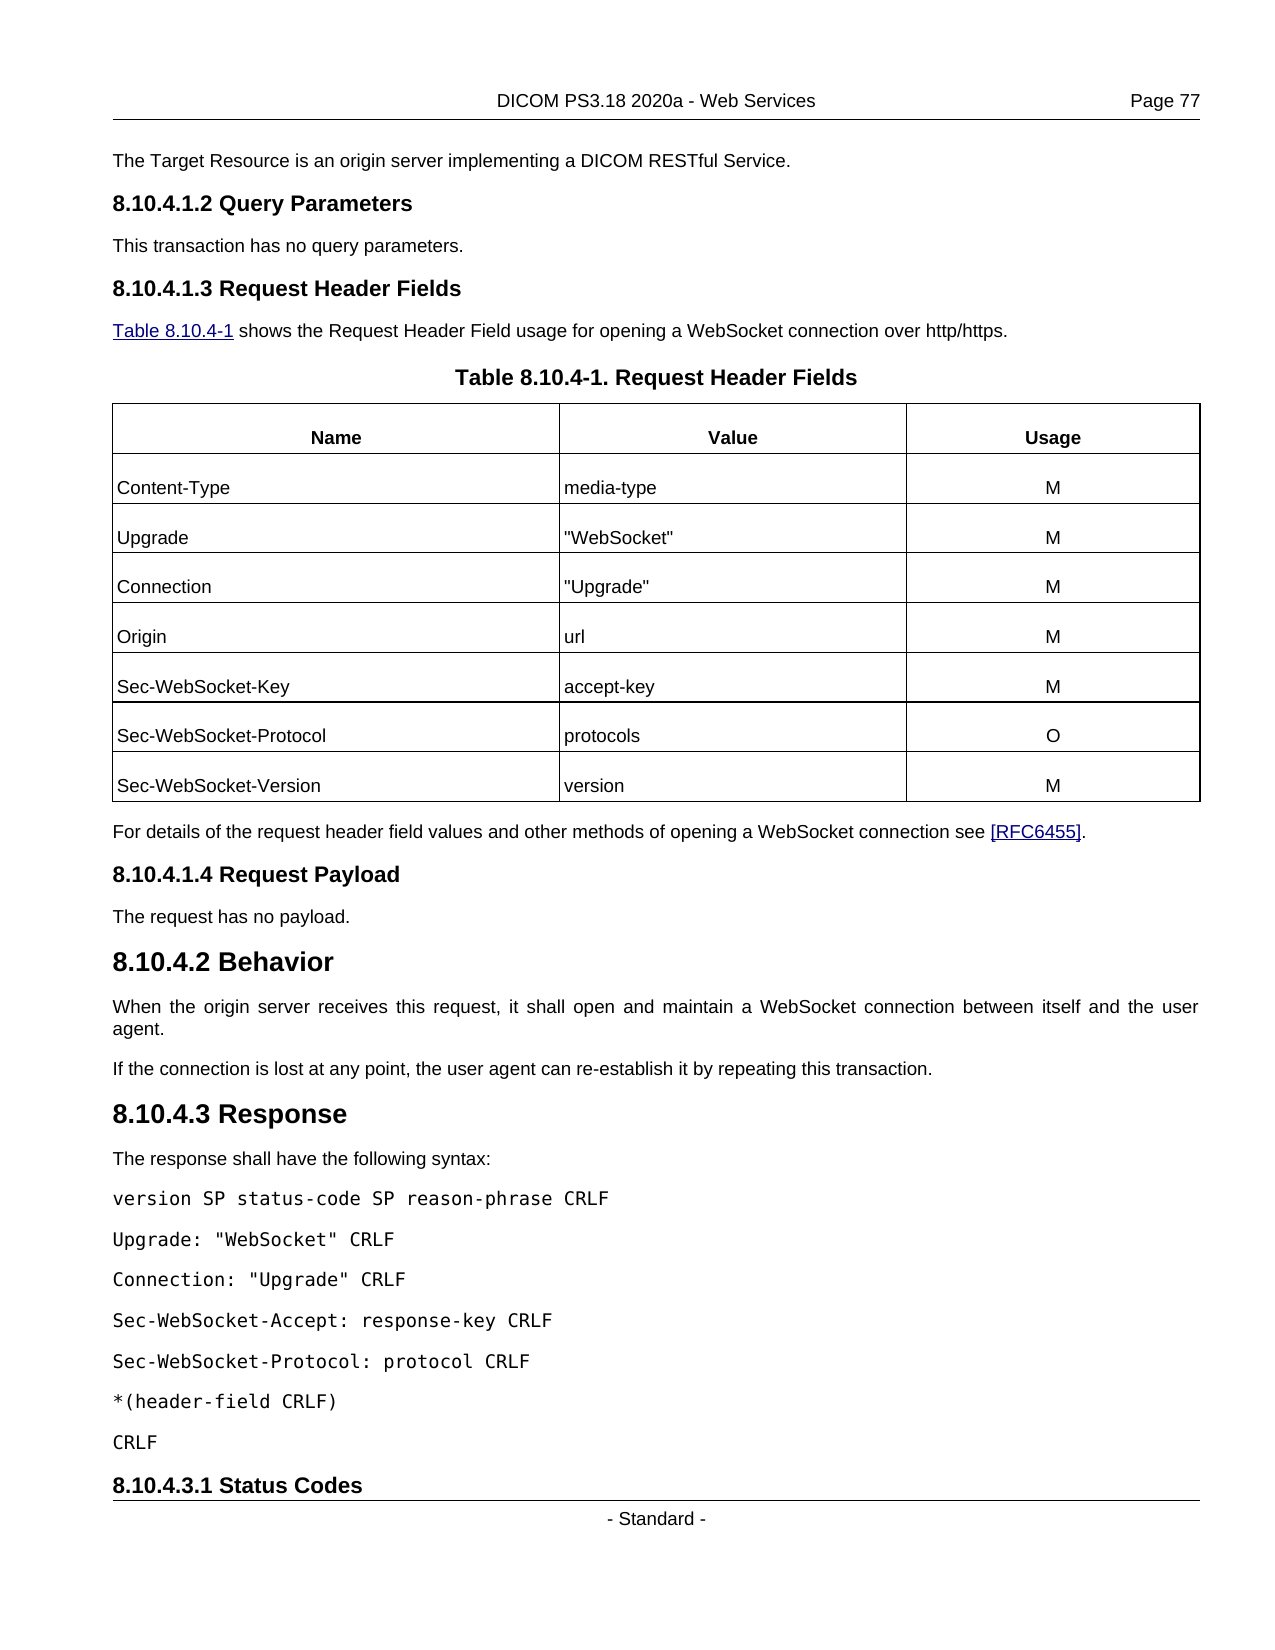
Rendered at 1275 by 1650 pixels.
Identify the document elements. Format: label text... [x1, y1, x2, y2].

table_cell protocols [560, 703, 906, 751]
table_cell Sec-WebSocket-Key [113, 653, 559, 701]
table_cell media-type [560, 454, 906, 503]
text Table 8.10.4-1 shows the Request Header Field usage for opening a WebSocket connection over http/https. [112, 320, 1200, 341]
text 8.10.4.1.4 Request Payload [112, 861, 1200, 887]
table_cell accept-key [560, 653, 906, 701]
table_cell O [907, 703, 1199, 751]
text CRLF [112, 1432, 1200, 1454]
text version SP status-code SP reason-phrase CRLF [112, 1188, 1200, 1210]
text The response shall have the following syntax: [112, 1148, 1200, 1169]
table_cell Connection [113, 553, 559, 602]
text 8.10.4.3 Response [112, 1098, 1200, 1129]
table_cell Sec-WebSocket-Version [113, 752, 559, 801]
text Connection: "Upgrade" CRLF [112, 1269, 1200, 1291]
text This transaction has no query parameters. [112, 235, 1200, 256]
table_cell M [907, 603, 1199, 652]
text 8.10.4.2 Behavior [112, 946, 1200, 977]
text If the connection is lost at any point, the user agent can re-establish it by repeating this transaction. [112, 1058, 1200, 1079]
table_cell "Upgrade" [560, 553, 906, 602]
table_cell "WebSocket" [560, 504, 906, 552]
table_cell Content-Type [113, 454, 559, 503]
text *(header-field CRLF) [112, 1391, 1200, 1413]
table_cell Sec-WebSocket-Protocol [113, 703, 559, 751]
table_header Name [113, 404, 559, 453]
table_cell M [907, 504, 1199, 552]
text 8.10.4.1.3 Request Header Fields [112, 275, 1200, 301]
text When the origin server receives this request, it shall open and maintain a WebSocket connection between itself and the user agent. [112, 996, 1200, 1039]
table_cell Upgrade [113, 504, 559, 552]
table_cell url [560, 603, 906, 652]
table_header Usage [907, 404, 1199, 453]
text 8.10.4.3.1 Status Codes [112, 1473, 1200, 1498]
text Sec-WebSocket-Protocol: protocol CRLF [112, 1351, 1200, 1373]
table_cell M [907, 553, 1199, 602]
table_cell M [907, 454, 1199, 503]
text Sec-WebSocket-Accept: response-key CRLF [112, 1310, 1200, 1332]
text For details of the request header field values and other methods of opening a WebSocket connection see [RFC6455]. [112, 821, 1200, 842]
table_cell M [907, 653, 1199, 701]
text The Target Resource is an origin server implementing a DICOM RESTful Service. [112, 150, 1200, 172]
text The request has no payload. [112, 905, 1200, 927]
table_cell Origin [113, 603, 559, 652]
table_cell version [560, 752, 906, 801]
table_cell M [907, 752, 1199, 801]
text Upgrade: "WebSocket" CRLF [112, 1229, 1200, 1251]
text 8.10.4.1.2 Query Parameters [112, 190, 1200, 216]
table_header Value [560, 404, 906, 453]
text Table 8.10.4-1. Request Header Fields [112, 364, 1200, 390]
